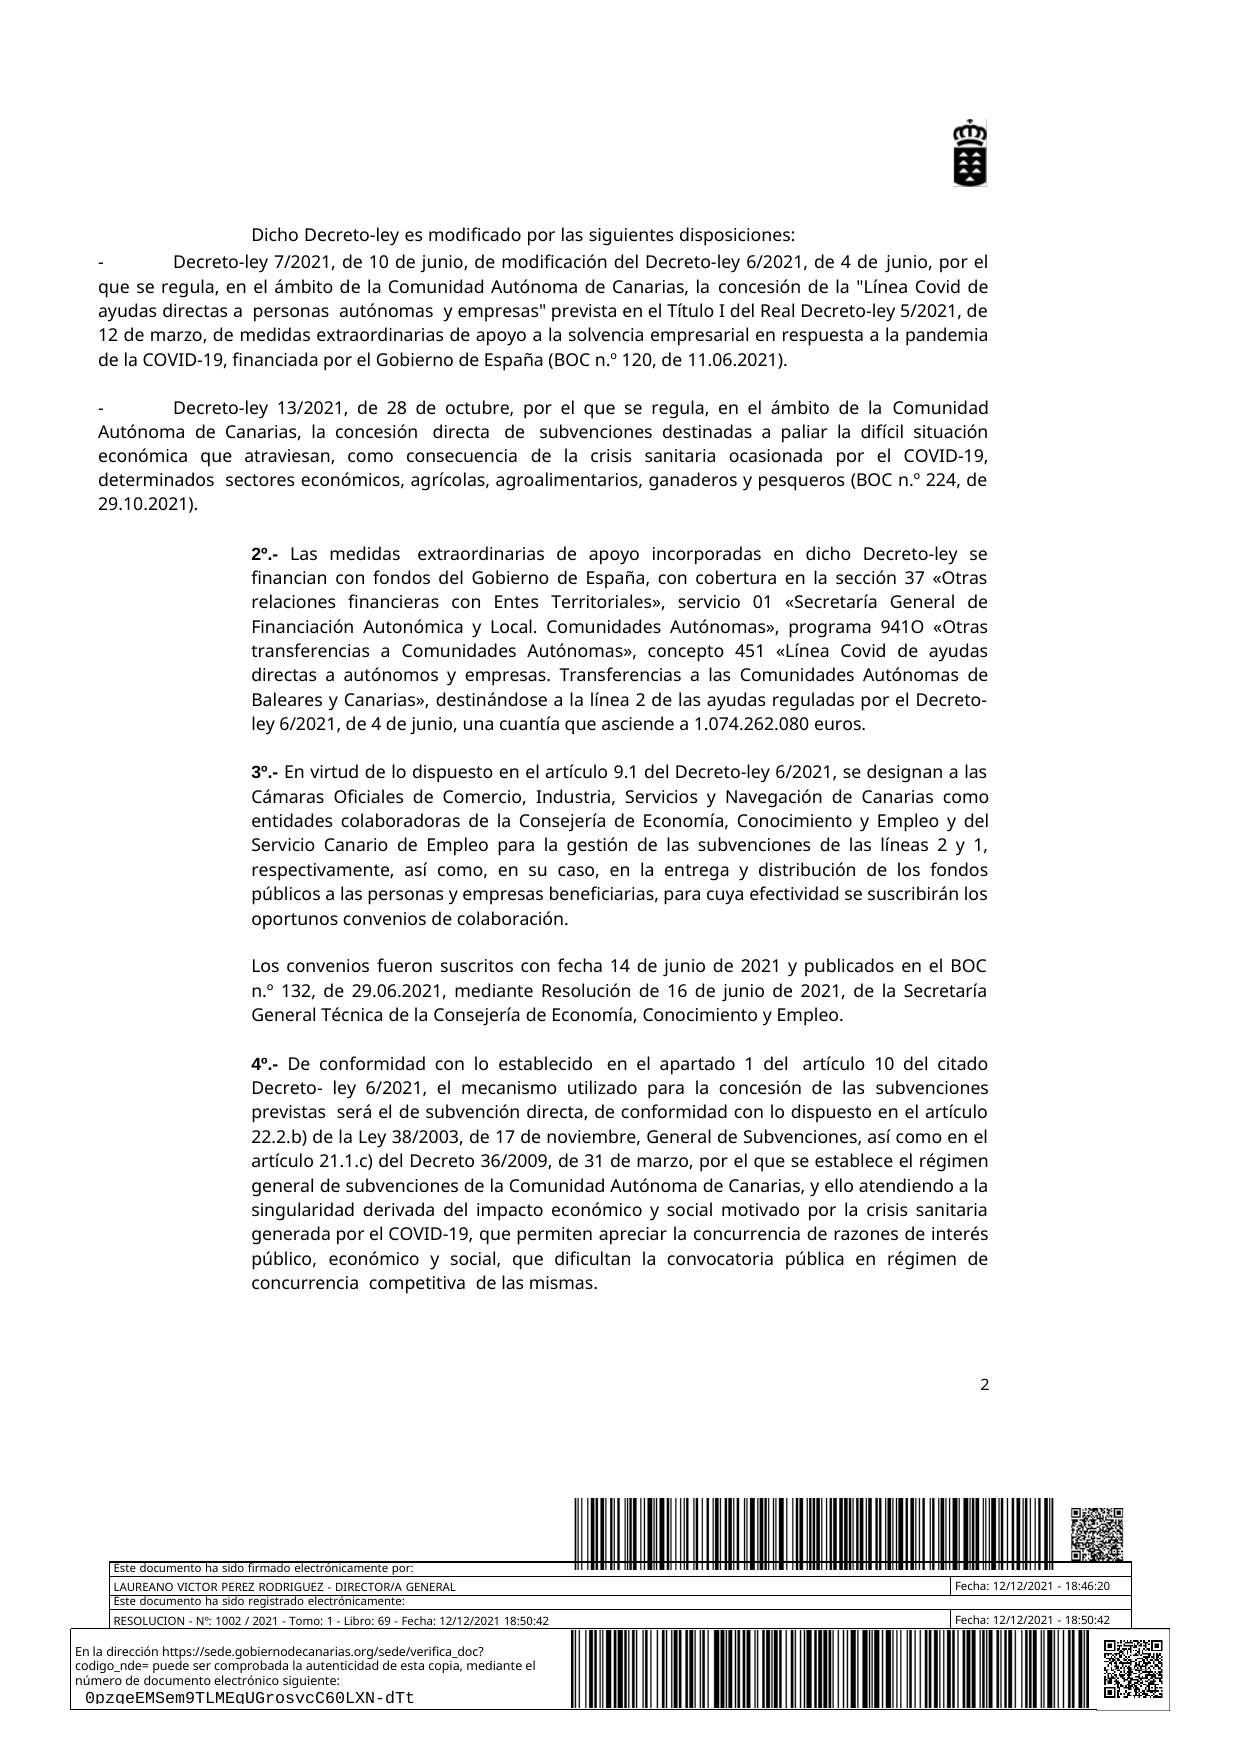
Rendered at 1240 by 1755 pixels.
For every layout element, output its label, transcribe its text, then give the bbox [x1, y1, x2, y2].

text 2 [98, 1373, 989, 1395]
list Decreto-ley 7/2021, de 10 de junio, de modificación del Decreto-ley 6/2021, de 4 de junio, por el que se regula, en el ámbito de la Comunidad Autónoma de Canarias, la concesión de la "Línea Covid de ayudas directas a personas autónomas y empresas" prevista en el Título I del Real Decreto-ley 5/2021, de 12 de marzo, de medidas extraordinarias de apoyo a la solvencia empresarial en respuesta a la pandemia de la COVID-19, financiada por el Gobierno de España (BOC n.º 120, de 11.06.2021). [98, 250, 988, 371]
text 2º.- Las medidas extraordinarias de apoyo incorporadas en dicho Decreto-ley se financian con fondos del Gobierno de España, con cobertura en la sección 37 «Otras relaciones financieras con Entes Territoriales», servicio 01 «Secretaría General de Financiación Autonómica y Local. Comunidades Autónomas», programa 941O «Otras transferencias a Comunidades Autónomas», concepto 451 «Línea Covid de ayudas directas a autónomos y empresas. Transferencias a las Comunidades Autónomas de Baleares y Canarias», destinándose a la línea 2 de las ayudas reguladas por el Decreto-ley 6/2021, de 4 de junio, una cuantía que asciende a 1.074.262.080 euros. [251, 541, 989, 736]
table_cell RESOLUCION - Nº: 1002 / 2021 - Tomo: 1 - Libro: 69 - Fecha: 12/12/2021 18:50:42 [110, 1610, 950, 1628]
table_header [951, 1563, 1131, 1576]
table_cell LAUREANO VICTOR PEREZ RODRIGUEZ - DIRECTOR/A GENERAL [110, 1577, 950, 1595]
text 4º.- De conformidad con lo establecido en el apartado 1 del artículo 10 del citado Decreto- ley 6/2021, el mecanismo utilizado para la concesión de las subvenciones previstas será el de subvención directa, de conformidad con lo dispuesto en el artículo 22.2.b) de la Ley 38/2003, de 17 de noviembre, General de Subvenciones, así como en el artículo 21.1.c) del Decreto 36/2009, de 31 de marzo, por el que se establece el régimen general de subvenciones de la Comunidad Autónoma de Canarias, y ello atendiendo a la singularidad derivada del impacto económico y social motivado por la crisis sanitaria generada por el COVID-19, que permiten apreciar la concurrencia de razones de interés público, económico y social, que dificultan la convocatoria pública en régimen de concurrencia competitiva de las mismas. [251, 1051, 989, 1295]
list Decreto-ley 13/2021, de 28 de octubre, por el que se regula, en el ámbito de la Comunidad Autónoma de Canarias, la concesión directa de subvenciones destinadas a paliar la difícil situación económica que atraviesan, como consecuencia de la crisis sanitaria ocasionada por el COVID-19, determinados sectores económicos, agrícolas, agroalimentarios, ganaderos y pesqueros (BOC n.º 224, de 29.10.2021). [98, 395, 989, 516]
table_cell Fecha: 12/12/2021 - 18:46:20 [951, 1577, 1131, 1595]
text 3º.- En virtud de lo dispuesto en el artículo 9.1 del Decreto-ley 6/2021, se designan a las Cámaras Oficiales de Comercio, Industria, Servicios y Navegación de Canarias como entidades colaboradoras de la Consejería de Economía, Conocimiento y Empleo y del Servicio Canario de Empleo para la gestión de las subvenciones de las líneas 2 y 1, respectivamente, así como, en su caso, en la entrega y distribución de los fondos públicos a las personas y empresas beneficiarias, para cuya efectividad se suscribirán los oportunos convenios de colaboración. [251, 760, 989, 930]
text Los convenios fueron suscritos con fecha 14 de junio de 2021 y publicados en el BOC n.º 132, de 29.06.2021, mediante Resolución de 16 de junio de 2021, de la Secretaría General Técnica de la Consejería de Economía, Conocimiento y Empleo. [251, 954, 988, 1027]
table_cell Este documento ha sido registrado electrónicamente: [110, 1596, 1131, 1609]
text Dicho Decreto-ley es modificado por las siguientes disposiciones: [251, 222, 1144, 246]
table_header Este documento ha sido firmado electrónicamente por: [110, 1563, 951, 1576]
table_cell Fecha: 12/12/2021 - 18:50:42 [951, 1610, 1131, 1628]
